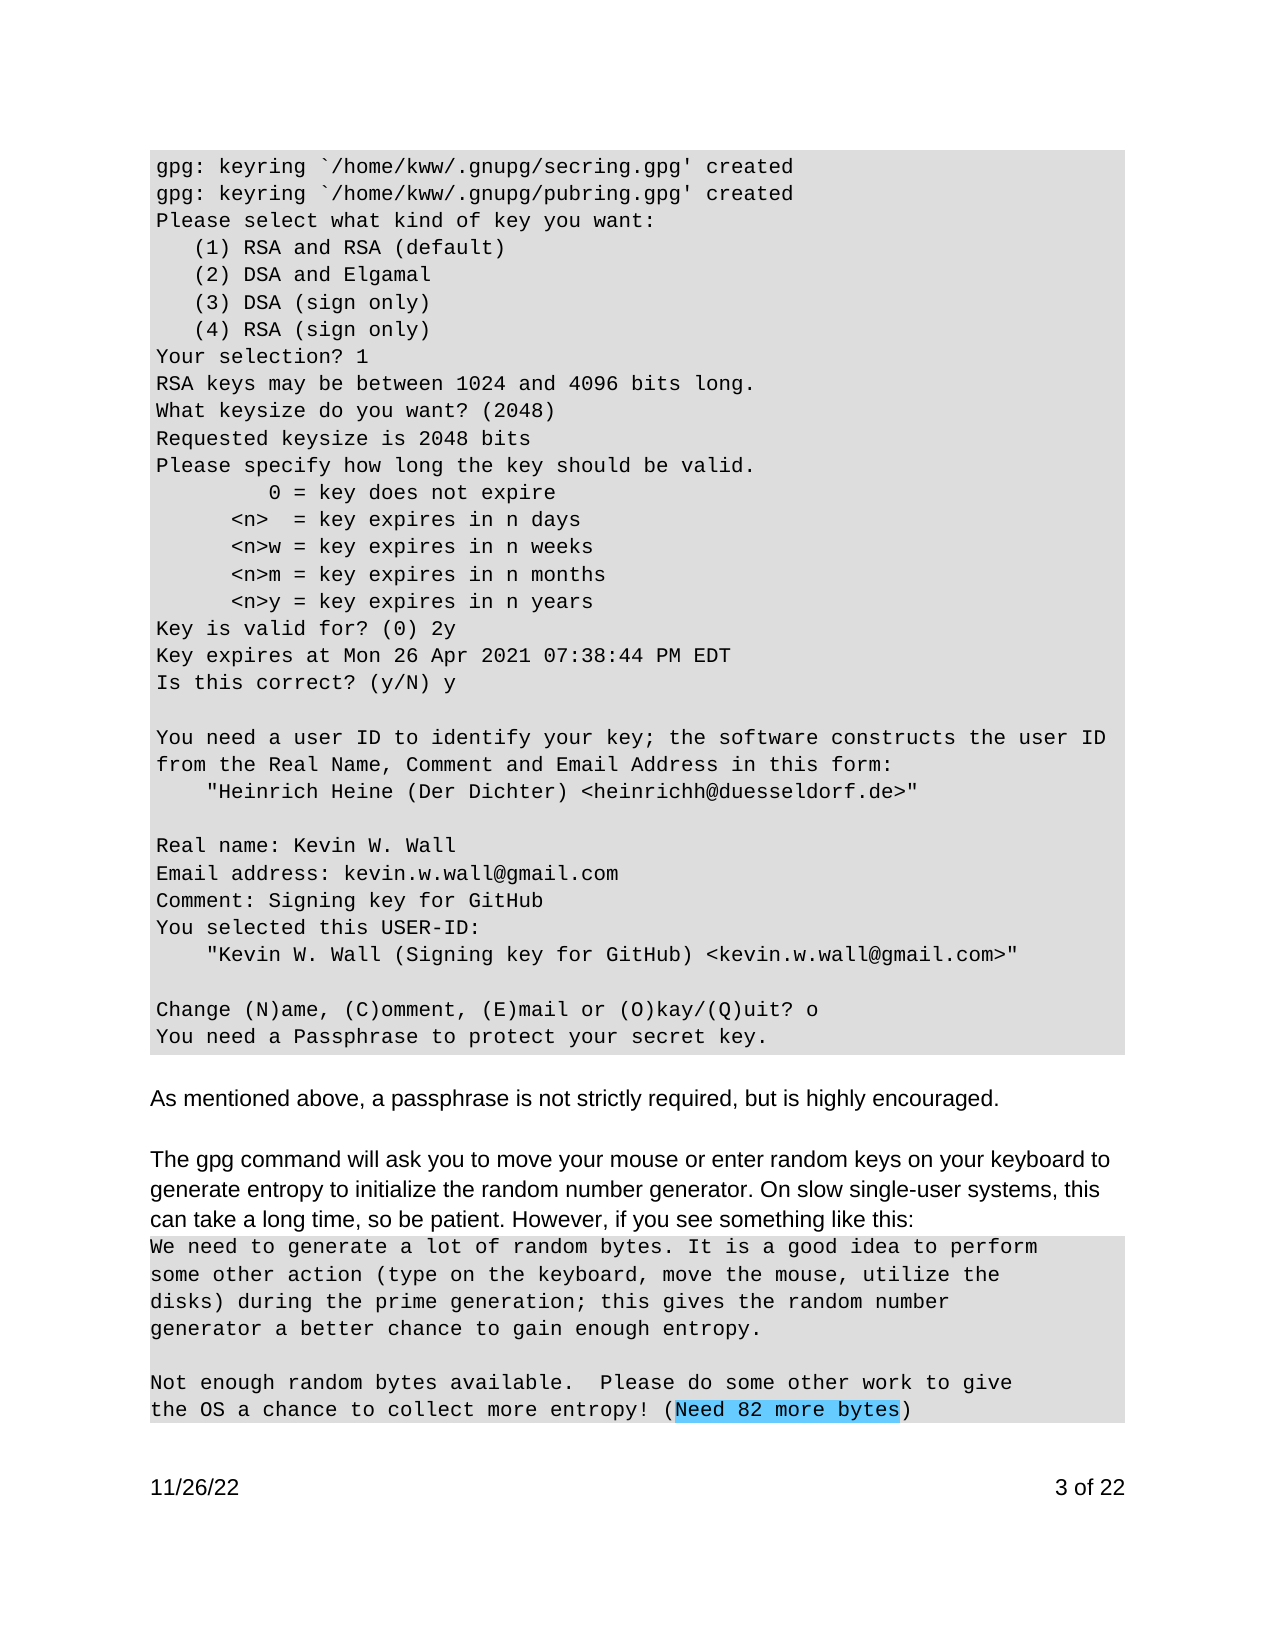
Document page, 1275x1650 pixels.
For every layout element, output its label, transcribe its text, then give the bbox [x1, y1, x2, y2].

text The gpg command will ask you to move your mouse or enter random keys on your keyboard to generate entropy to initialize the random number generator. On slow single-user systems, this can take a long time, so be patient. However, if you see something like this: [150, 1146, 1125, 1232]
text As mentioned above, a passphrase is not strictly required, but is highly encouraged. [150, 1085, 1125, 1112]
table_header gpg: keyring `/home/kww/.gnupg/secring.gpg' created gpg: keyring `/home/kww/.gnupg/pubring.gpg' created Please select what kind of key you want: (1) RSA and RSA (default) (2) DSA and Elgamal (3) DSA (sign only) (4) RSA (sign only) Your selection? 1 RSA keys may be between 1024 and 4096 bits long. What keysize do you want? (2048) Requested keysize is 2048 bits Please specify how long the key should be valid. 0 = key does not expire <n> = key expires in n days <n>w = key expires in n weeks <n>m = key expires in n months <n>y = key expires in n years Key is valid for? (0) 2y Key expires at Mon 26 Apr 2021 07:38:44 PM EDT Is this correct? (y/N) y You need a user ID to identify your key; the software constructs the user ID from the Real Name, Comment and Email Address in this form: "Heinrich Heine (Der Dichter) <heinrichh@duesseldorf.de>" Real name: Kevin W. Wall Email address: kevin.w.wall@gmail.com Comment: Signing key for GitHub You selected this USER-ID: "Kevin W. Wall (Signing key for GitHub) <kevin.w.wall@gmail.com>" Change (N)ame, (C)omment, (E)mail or (O)kay/(Q)uit? o You need a Passphrase to protect your secret key. [150, 150, 1125, 1055]
table_header We need to generate a lot of random bytes. It is a good idea to perform some other action (type on the keyboard, move the mouse, utilize the disks) during the prime generation; this gives the random number generator a better chance to gain enough entropy. Not enough random bytes available. Please do some other work to give the OS a chance to collect more entropy! (Need 82 more bytes) [150, 1236, 1125, 1423]
